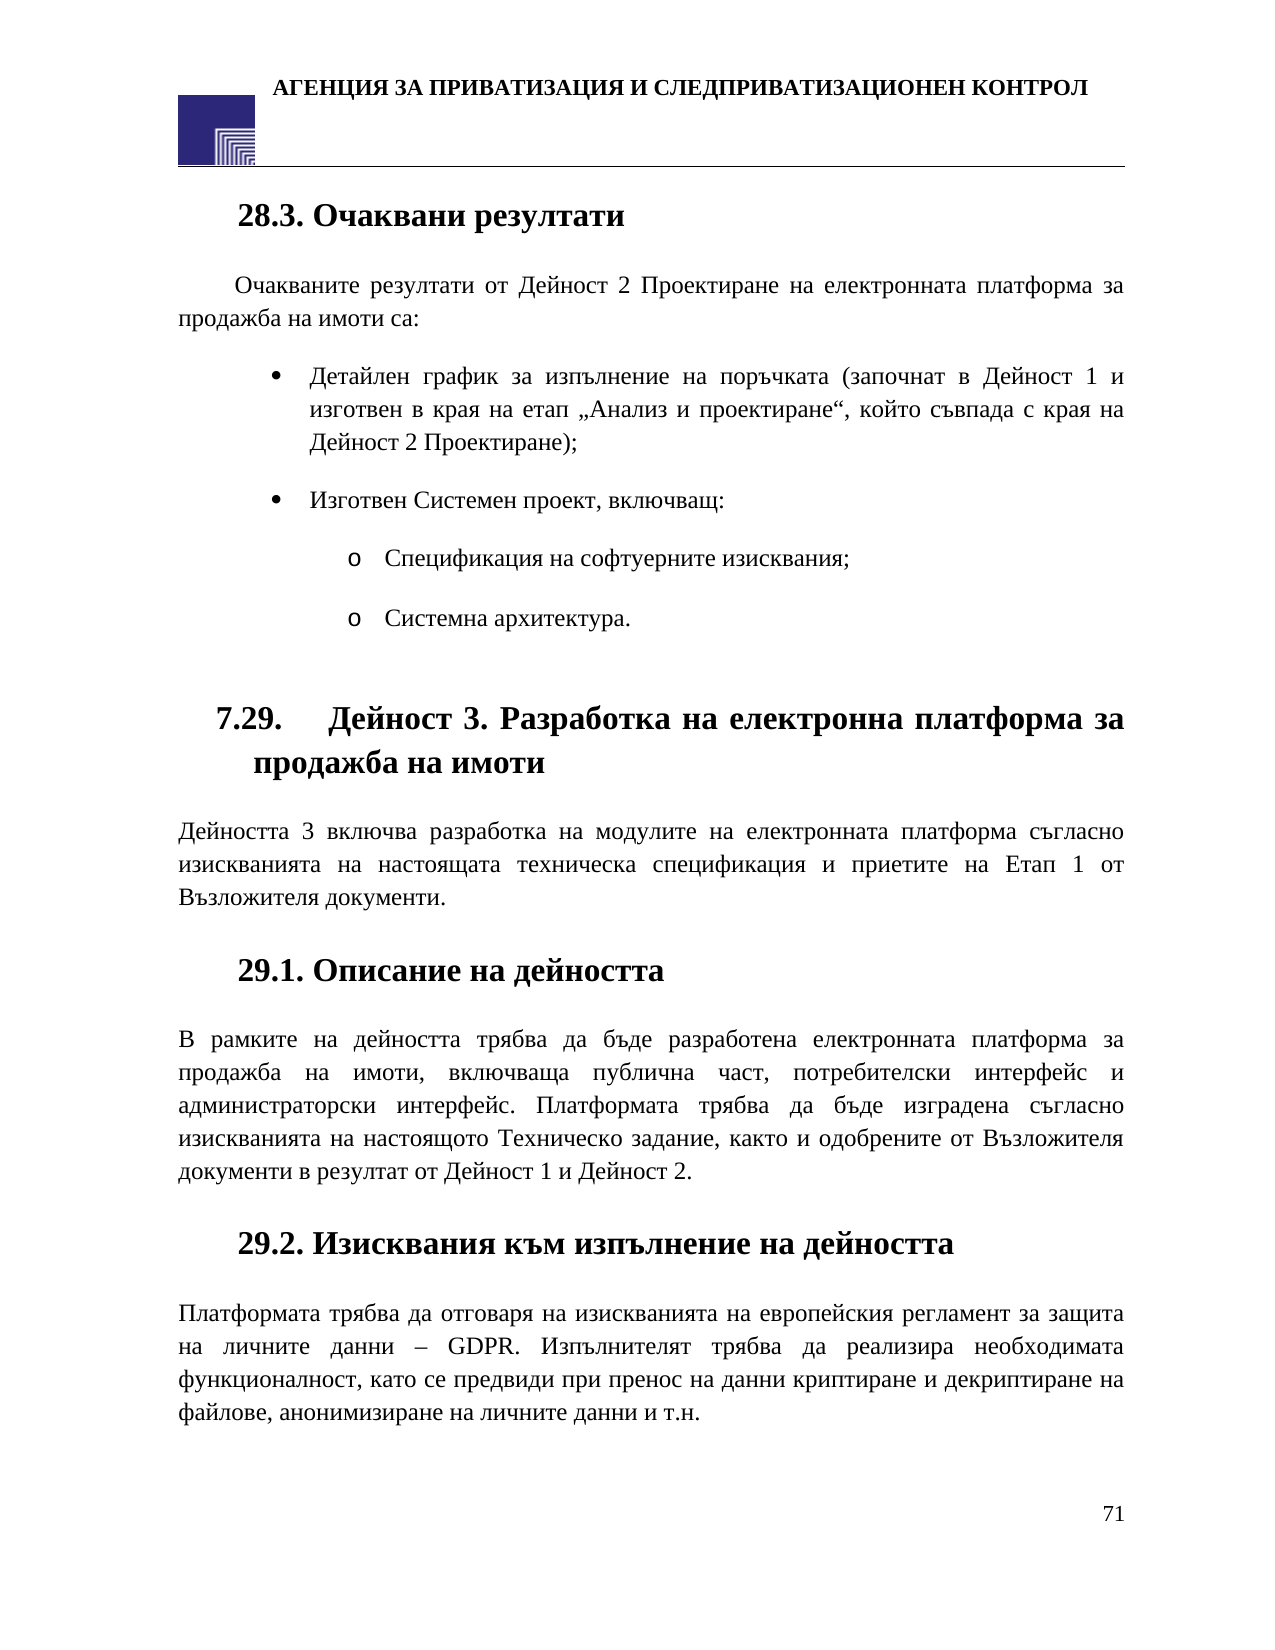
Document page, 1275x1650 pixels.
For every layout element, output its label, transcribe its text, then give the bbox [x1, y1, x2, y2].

text Дейността 3 включва разработка на модулите на електронната платформа съгласно изискванията на настоящата техническа спецификация и приетите на Етап 1 от Възложителя документи. [178, 816, 1125, 911]
list Спецификация на софтуерните изисквания; [347, 543, 1125, 574]
text Платформата трябва да отговаря на изискванията на европейския регламент за защита на личните данни – GDPR. Изпълнителят трябва да реализира необходимата функционалност, като се предвиди при пренос на данни криптиране и декриптиране на файлове, анонимизиране на личните данни и т.н. [178, 1298, 1125, 1426]
list Детайлен график за изпълнение на поръчката (започнат в Дейност 1 и изготвен в края на етап „Анализ и проектиране“, който съвпада с края на Дейност 2 Проектиране); [272, 361, 1125, 456]
subtitle Очаквани резултати [237, 195, 1125, 234]
subtitle Дейност 3. Разработка на електронна платформа за продажба на имоти [216, 698, 1125, 780]
text Очакваните резултати от Дейност 2 Проектиране на електронната платформа за продажба на имоти са: [178, 270, 1125, 331]
subtitle Описание на дейността [237, 950, 1125, 988]
list Изготвен Системен проект, включващ: [272, 485, 1125, 513]
subtitle Изисквания към изпълнение на дейността [237, 1223, 1125, 1262]
text В рамките на дейността трябва да бъде разработена електронната платформа за продажба на имоти, включваща публична част, потребителски интерфейс и администраторски интерфейс. Платформата трябва да бъде изградена съгласно изискванията на настоящото Техническо задание, както и одобрените от Възложителя документи в резултат от Дейност 1 и Дейност 2. [178, 1024, 1125, 1185]
list Системна архитектура. [347, 603, 1125, 634]
